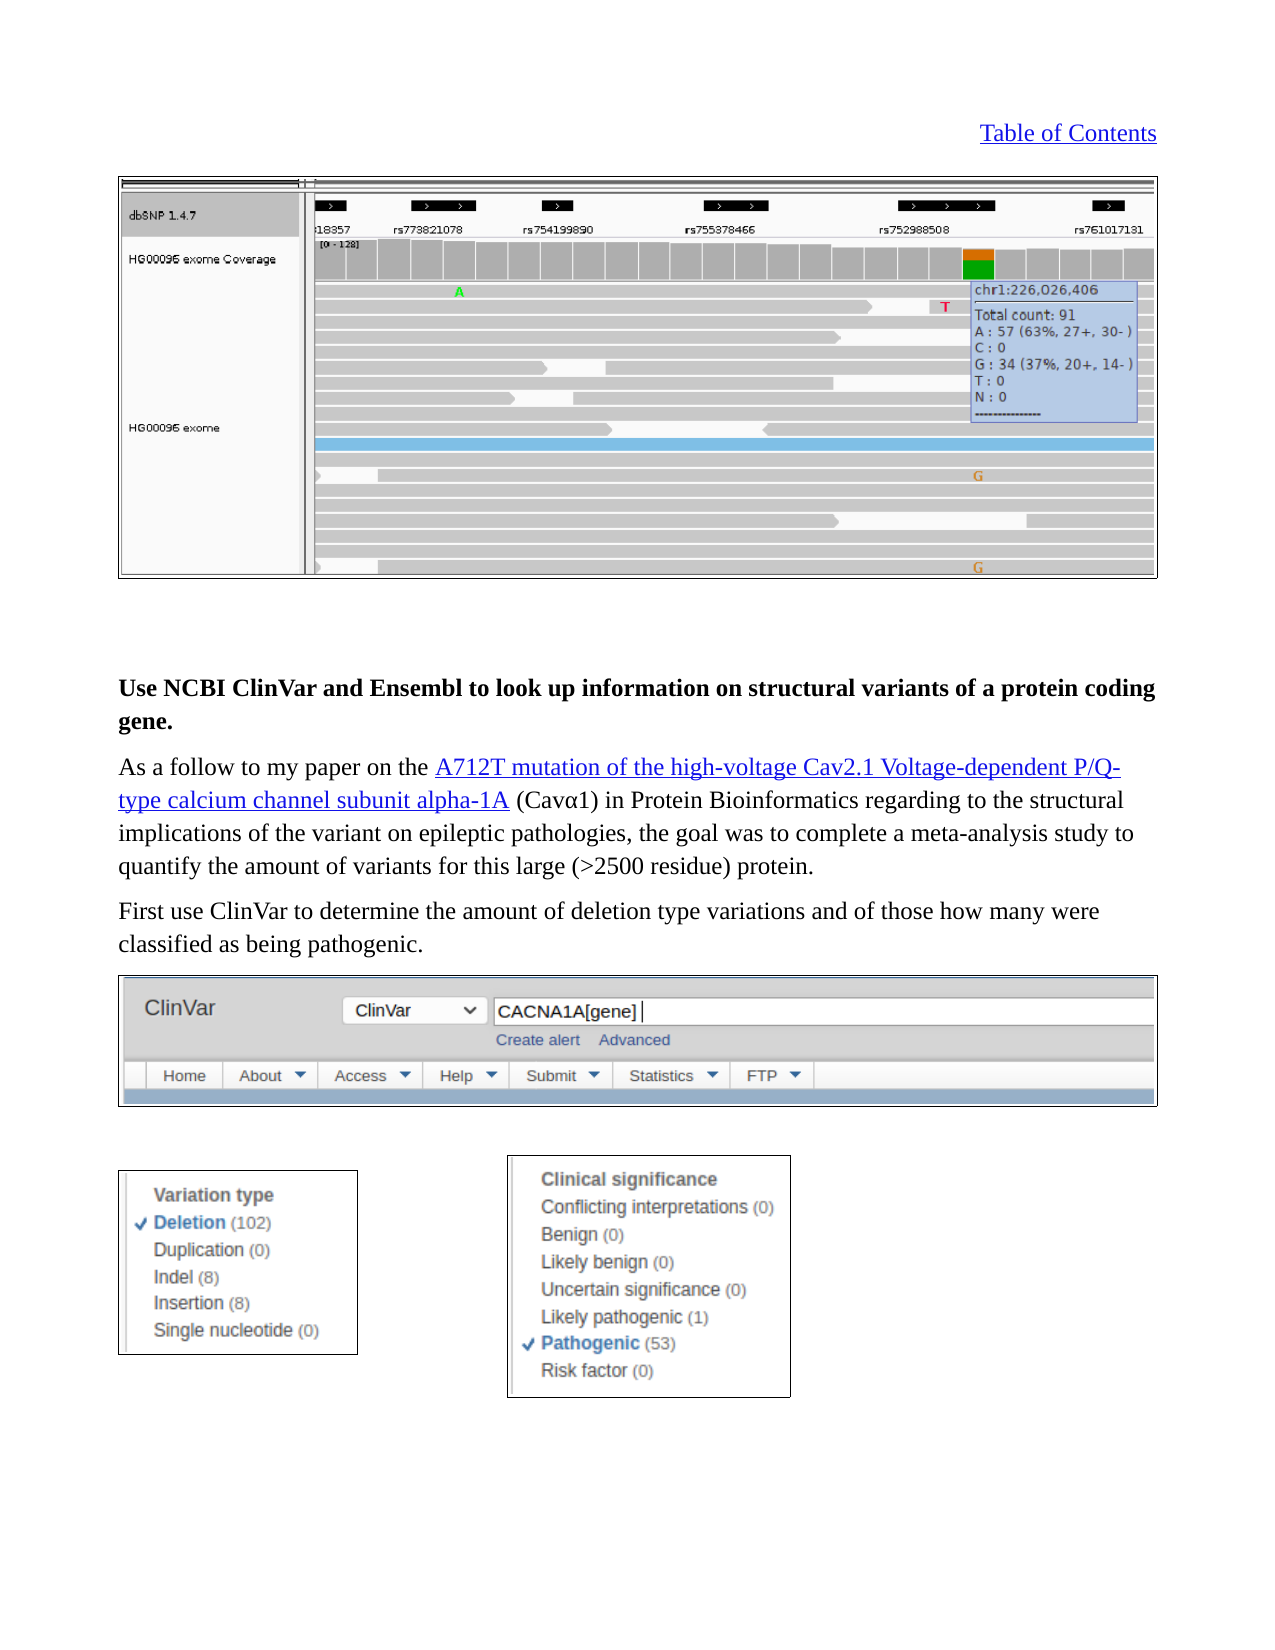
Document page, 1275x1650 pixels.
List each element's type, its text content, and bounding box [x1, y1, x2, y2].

picture [121, 977, 1154, 1104]
text Use NCBI ClinVar and Ensembl to look up information on structural variants of a protein coding gene. [118, 673, 1157, 735]
picture [510, 1157, 787, 1394]
text First use ClinVar to determine the amount of deletion type variations and of those how many were classified as being pathogenic. [118, 896, 1157, 958]
text As a follow to my paper on the A712T mutation of the high-voltage Cav2.1 Voltage-dependent P/Q-type calcium channel subunit alpha-1A (Cavα1) in Protein Bioinformatics regarding to the structural implications of the variant on epileptic pathologies, the goal was to complete a meta-analysis study to quantify the amount of variants for this large (>2500 residue) protein. [118, 752, 1157, 879]
picture [121, 1173, 355, 1352]
picture [121, 179, 1154, 575]
